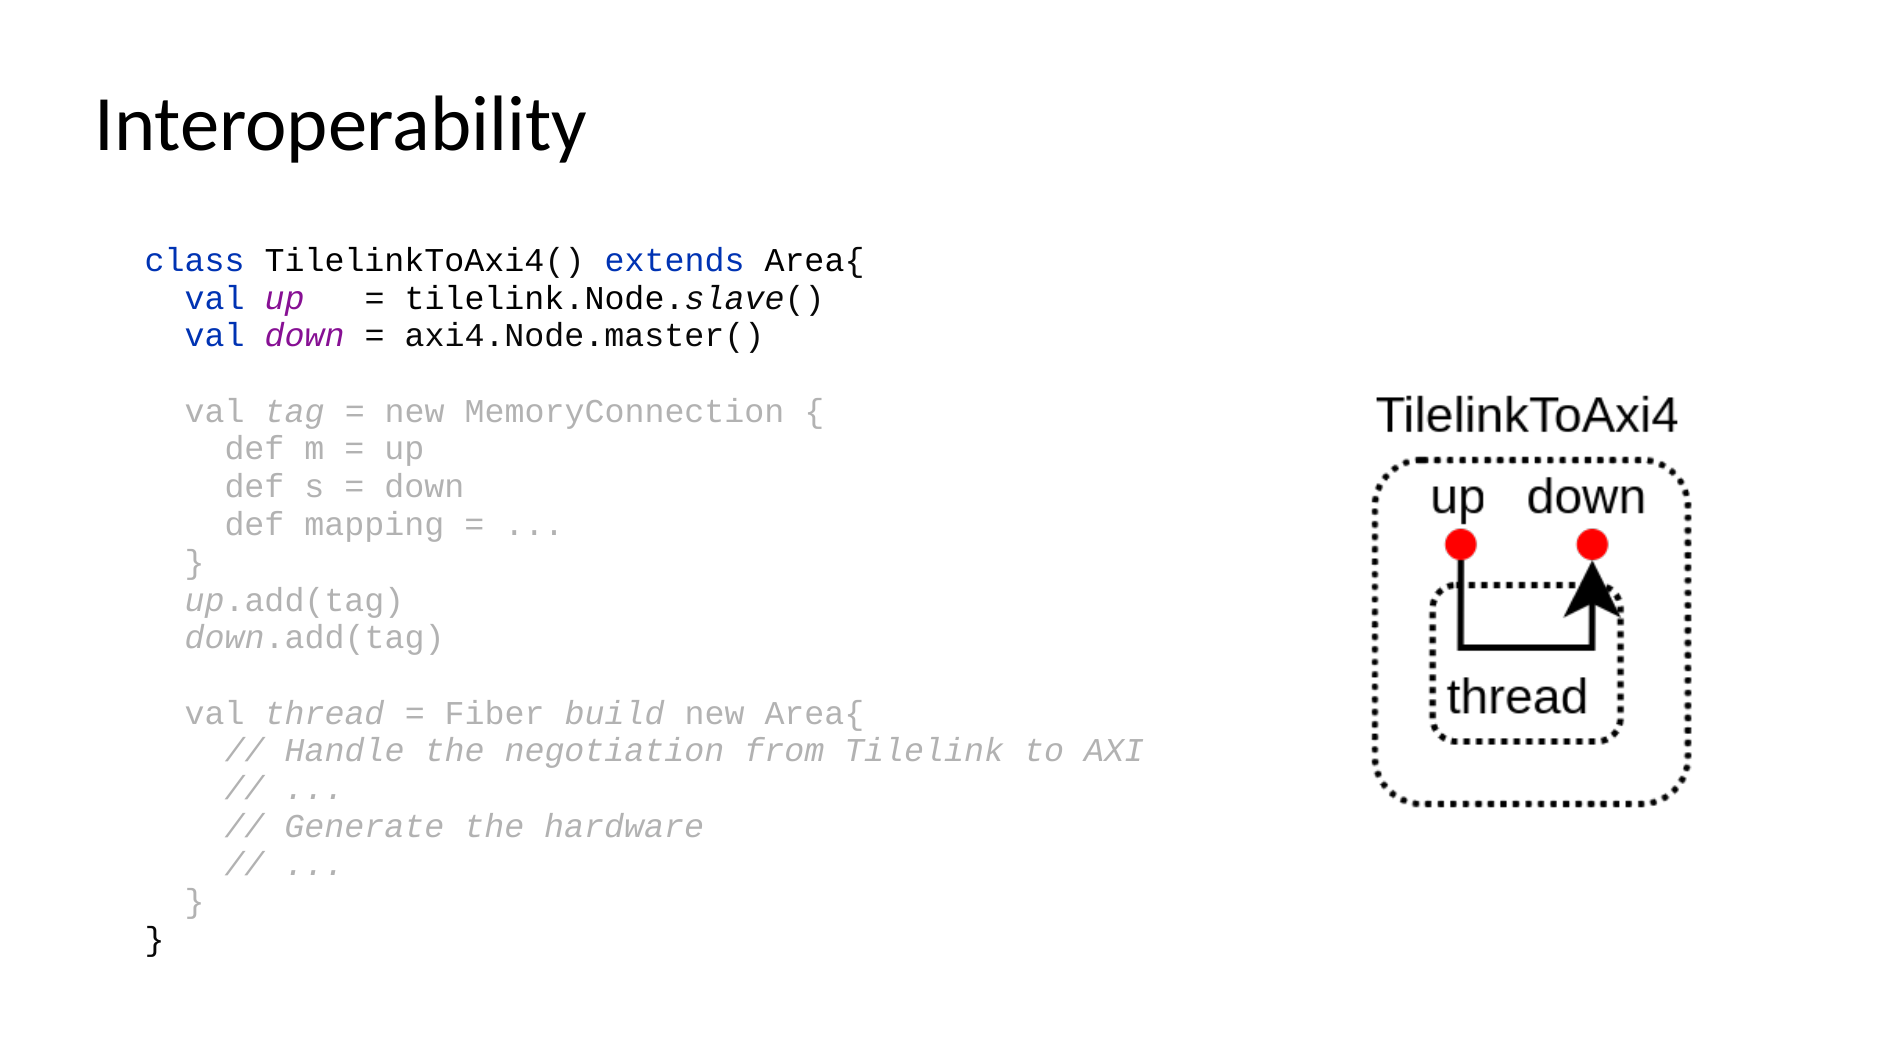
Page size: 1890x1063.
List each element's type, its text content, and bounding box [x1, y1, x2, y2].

picture [1283, 307, 1784, 870]
text_box class TilelinkToAxi4() extends Area{ val up = tilelink.Node.slave() val down = axi4.Node.master() val tag = new MemoryConnection { def m = up def s = down def mapping = ... } up.add(tag) down.add(tag) val thread = Fiber build new Area{ // Handle the negotiation from Tilelink to AXI // ... // Generate the hardware // ... } } [129, 236, 1182, 969]
title Interoperability [94, 42, 1796, 220]
